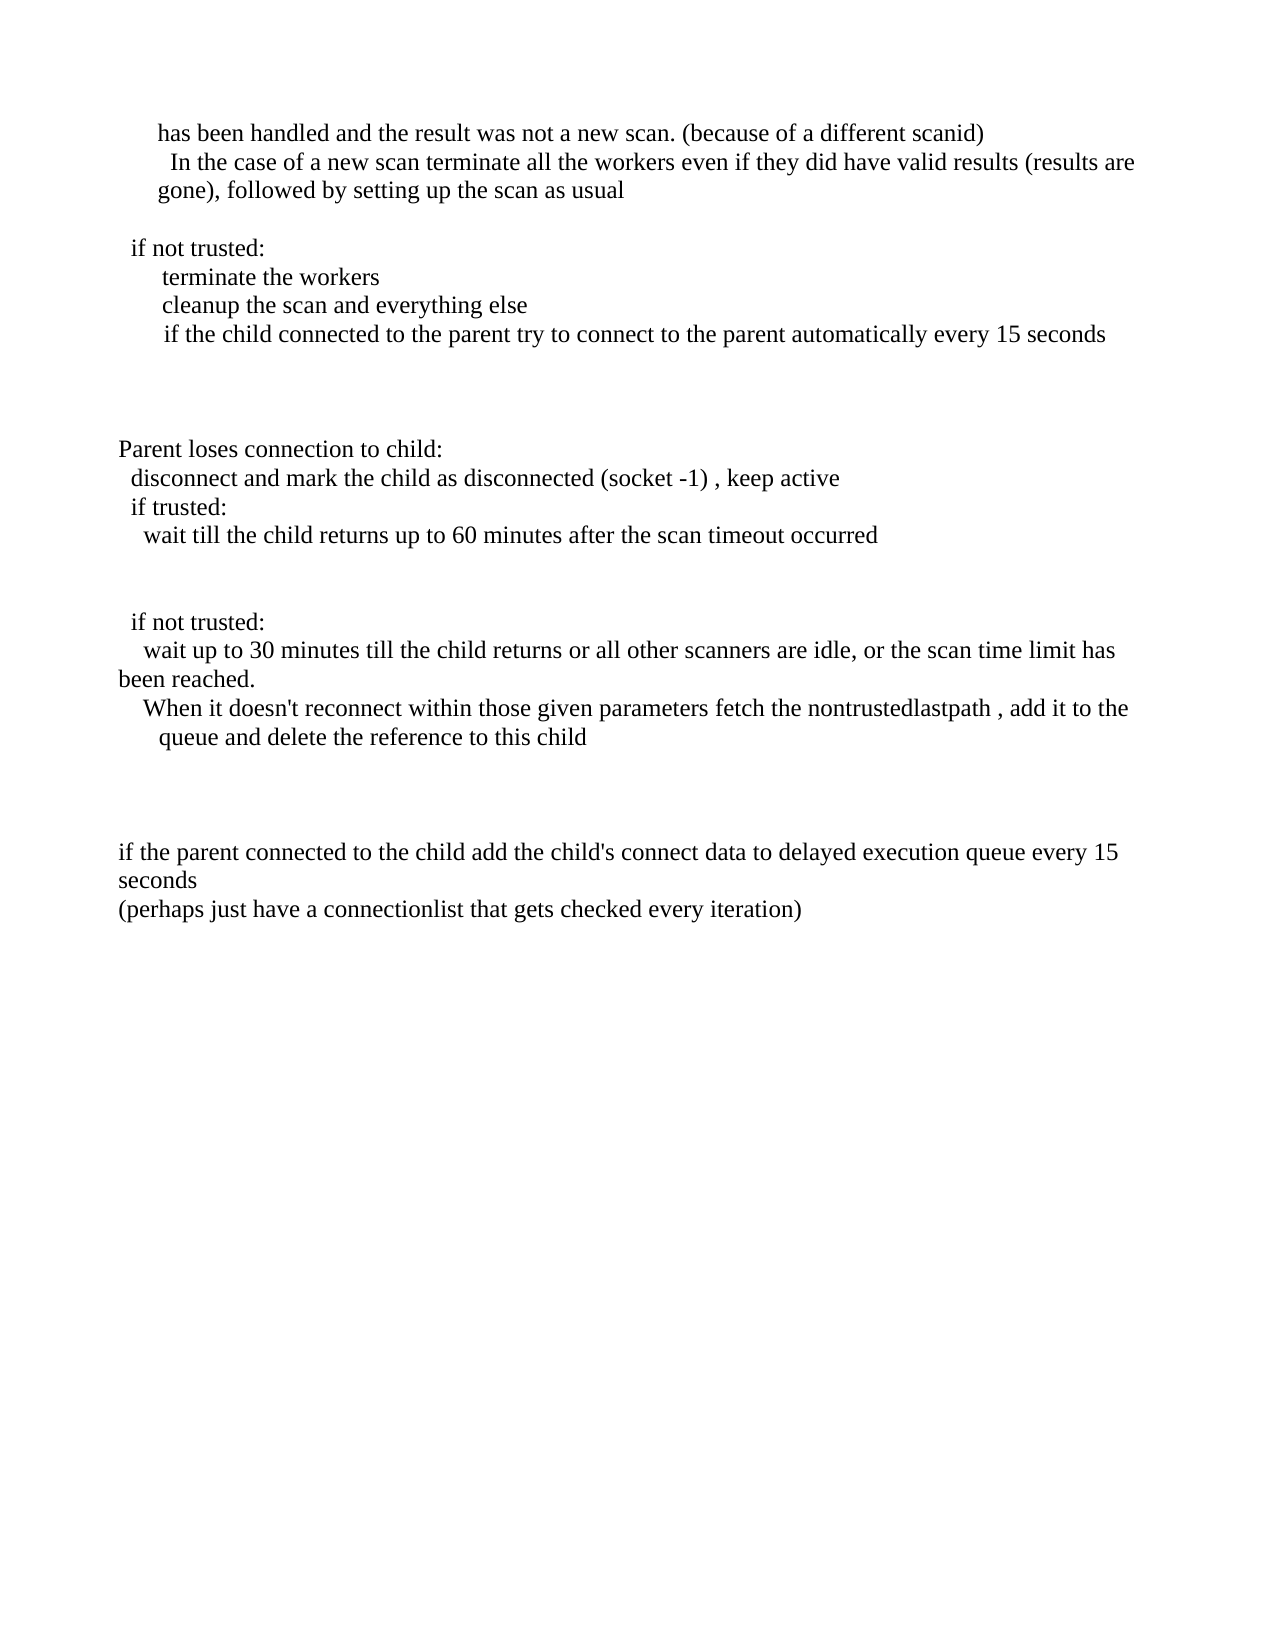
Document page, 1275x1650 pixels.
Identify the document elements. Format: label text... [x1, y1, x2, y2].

text When it doesn't reconnect within those given parameters fetch the nontrustedlastpath , add it to the queue and delete the reference to this child [118, 693, 1157, 751]
text (perhaps just have a connectionlist that gets checked every iteration) [118, 894, 1157, 923]
text wait up to 30 minutes till the child returns or all other scanners are idle, or the scan time limit has been reached. [118, 636, 1157, 693]
text if trusted: [118, 492, 1157, 521]
text In the case of a new scan terminate all the workers even if they did have valid results (results are gone), followed by setting up the scan as usual [157, 147, 1157, 204]
text disconnect and mark the child as disconnected (socket -1) , keep active [118, 463, 1157, 492]
text if not trusted: [118, 607, 1157, 636]
text if not trusted: [118, 233, 1157, 262]
text cleanup the scan and everything else [118, 291, 1157, 319]
text wait till the child returns up to 60 minutes after the scan timeout occurred [118, 521, 1157, 549]
text if the child connected to the parent try to connect to the parent automatically every 15 seconds [157, 319, 1157, 348]
text terminate the workers [118, 262, 1157, 291]
text Parent loses connection to child: [118, 434, 1157, 463]
text if the parent connected to the child add the child's connect data to delayed execution queue every 15 seconds [118, 837, 1157, 894]
text has been handled and the result was not a new scan. (because of a different scanid) [157, 118, 1157, 147]
